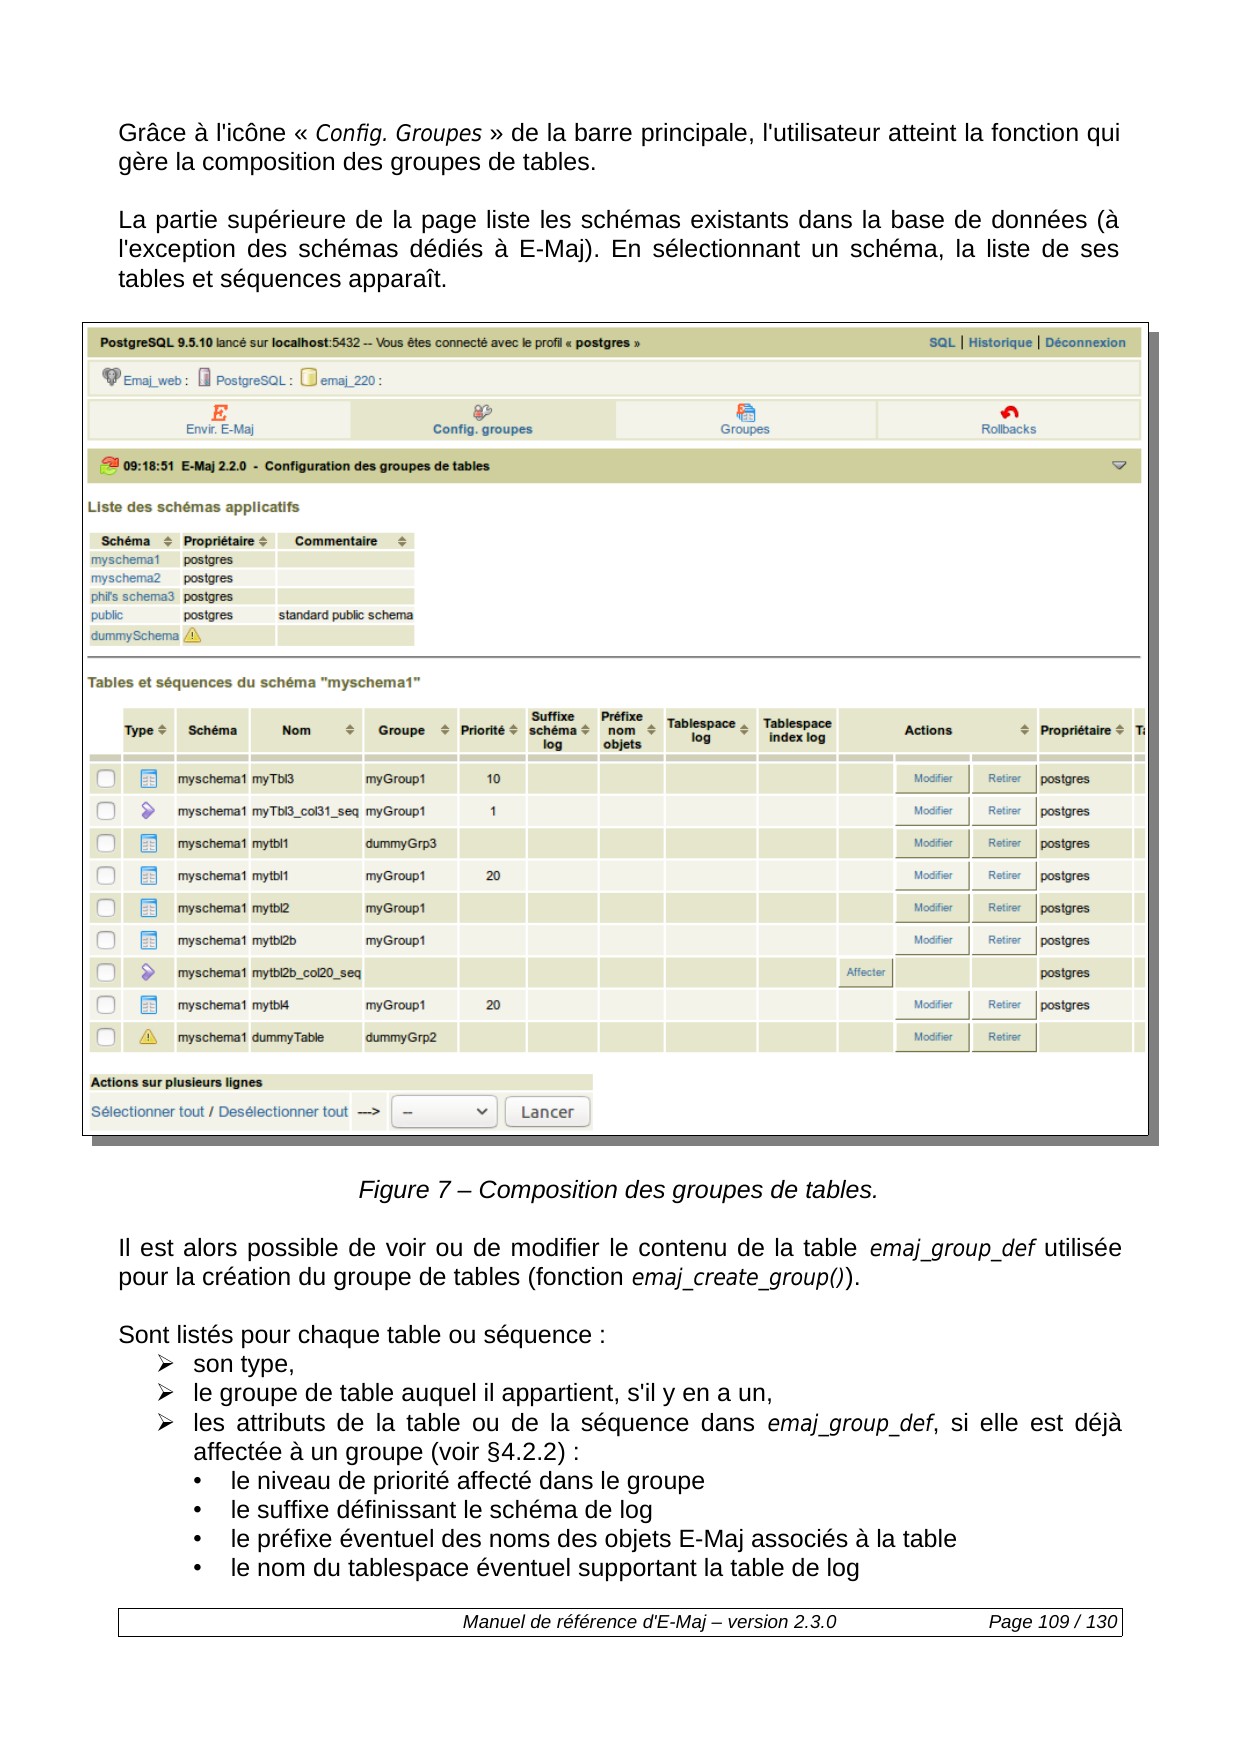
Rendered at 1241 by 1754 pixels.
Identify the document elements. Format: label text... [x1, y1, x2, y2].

text Grâce à l'icône « Config. Groupes » de la barre principale, l'utilisateur atteint la fonction qui gère la composition des groupes de tables. [118, 118, 1122, 176]
list le groupe de table auquel il appartient, s'il y en a un, [156, 1378, 1122, 1407]
list le préfixe éventuel des noms des objets E-Maj associés à la table [193, 1524, 1122, 1553]
list le niveau de priorité affecté dans le groupe [193, 1466, 1122, 1494]
text Figure 7 – Composition des groupes de tables. [118, 1175, 1122, 1204]
list le nom du tablespace éventuel supportant la table de log [193, 1553, 1122, 1582]
list le suffixe définissant le schéma de log [193, 1494, 1122, 1524]
picture [84, 324, 1146, 1133]
list les attributs de la table ou de la séquence dans emaj_group_def, si elle est déjà affectée à un groupe (voir §4.2.2) : [156, 1407, 1122, 1466]
text La partie supérieure de la page liste les schémas existants dans la base de données (à l'exception des schémas dédiés à E-Maj). En sélectionnant un schéma, la liste de ses tables et séquences apparaît. [118, 205, 1122, 292]
list son type, [156, 1349, 1122, 1378]
text Il est alors possible de voir ou de modifier le contenu de la table emaj_group_def utilisée pour la création du groupe de tables (fonction emaj_create_group()). [118, 1233, 1122, 1291]
text Sont listés pour chaque table ou séquence : [118, 1320, 1122, 1349]
